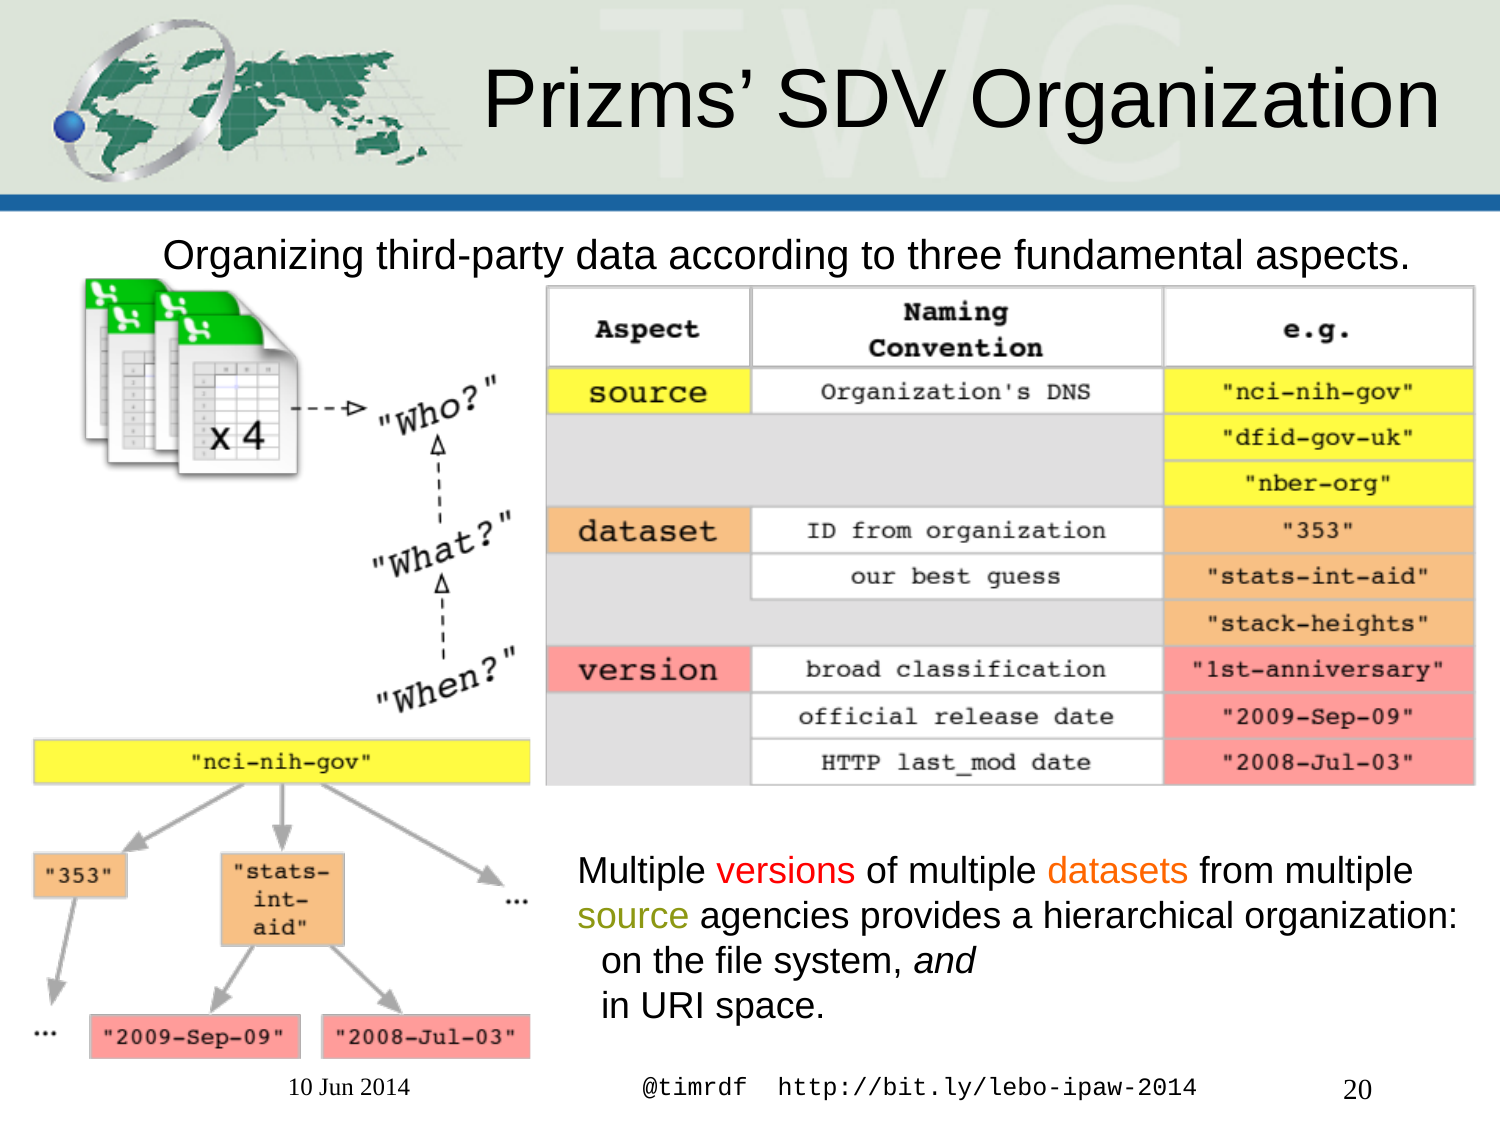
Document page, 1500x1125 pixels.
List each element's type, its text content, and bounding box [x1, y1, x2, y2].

text_box Multiple versions of multiple datasets from multiple source agencies provides a hierarchical organization: on the file system, and in URI space. [562, 837, 1495, 1034]
picture [0, 0, 1500, 212]
title Prizms’ SDV Organization [424, 0, 1500, 188]
picture [29, 278, 1477, 1059]
text_box Organizing third-party data according to three fundamental aspects. [147, 220, 1427, 286]
